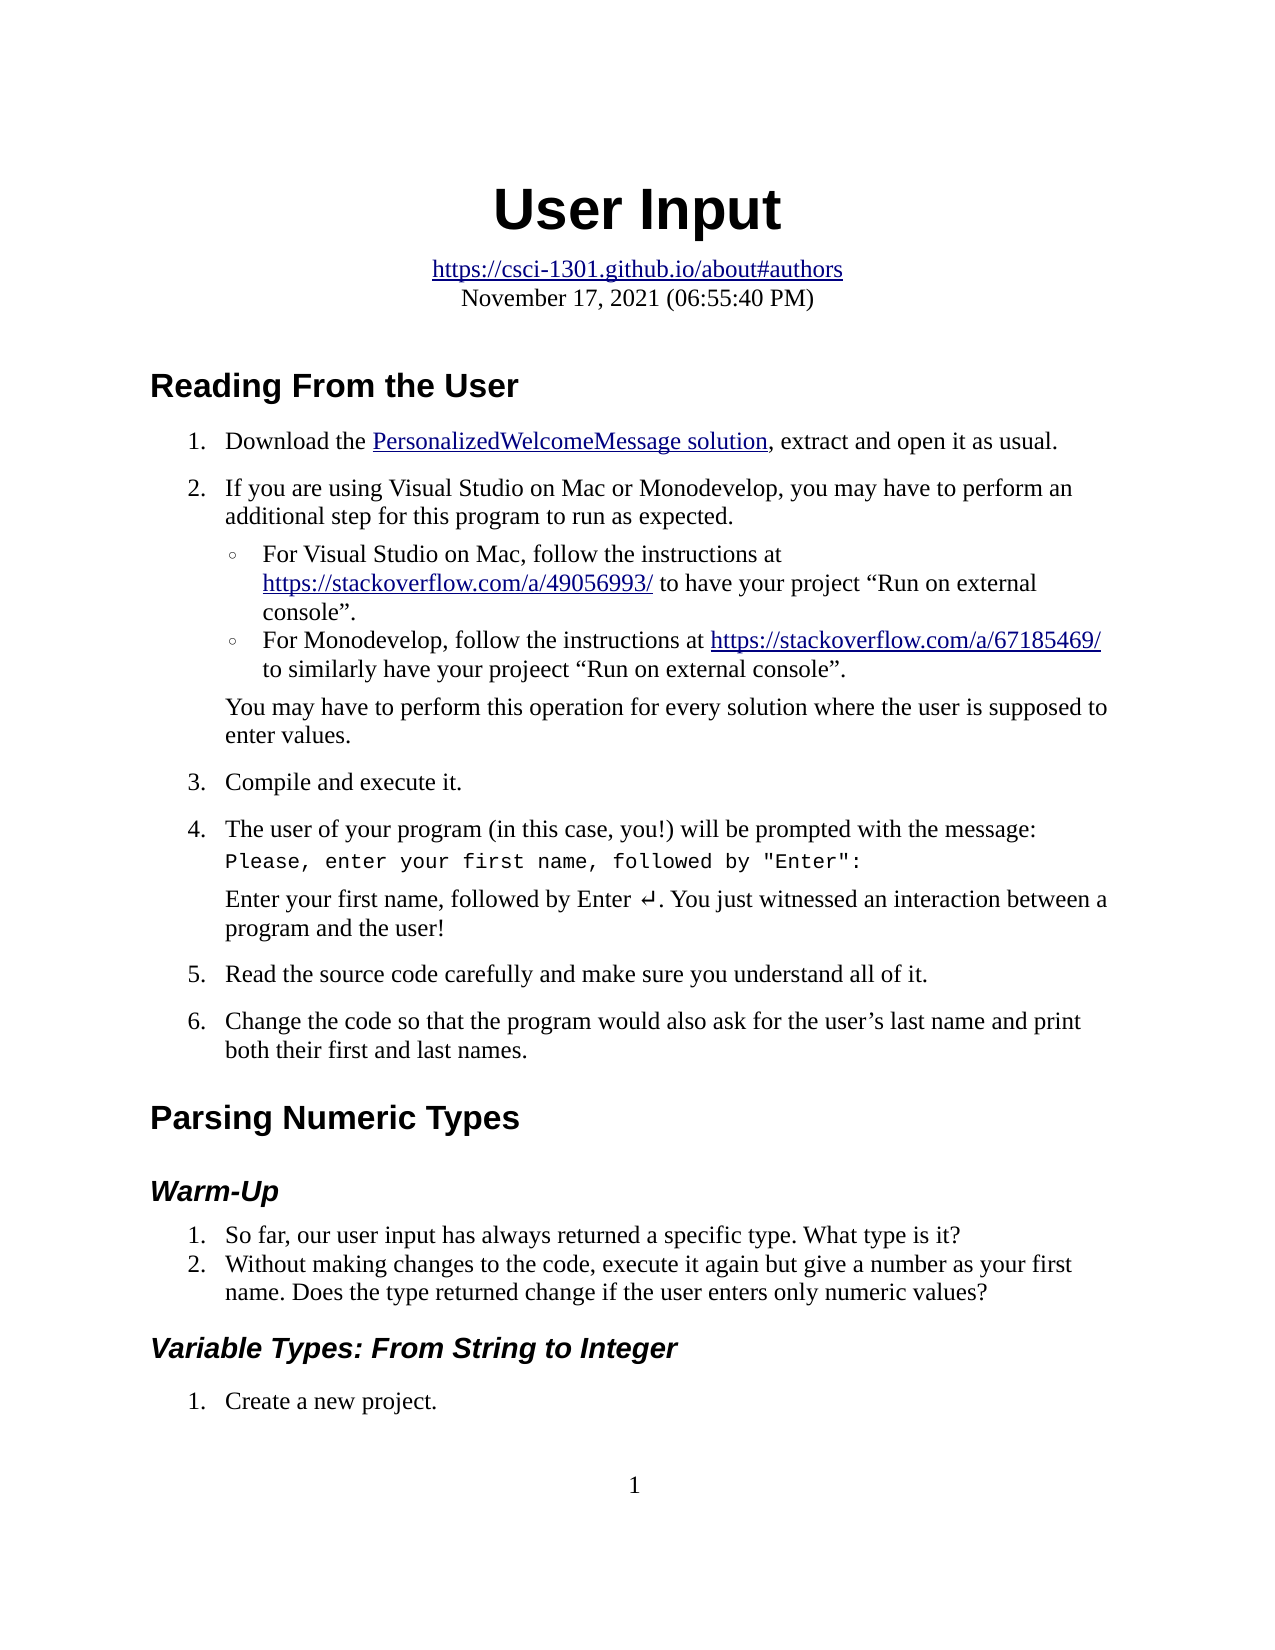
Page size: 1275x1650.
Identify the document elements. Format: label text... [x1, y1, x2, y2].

list Read the source code carefully and make sure you understand all of it. [187, 959, 1125, 988]
subtitle Variable Types: From String to Integer [150, 1331, 1125, 1365]
list Enter your first name, followed by Enter ↵. You just witnessed an interaction between a program and the user! [187, 884, 1125, 942]
subtitle Warm-Up [150, 1174, 1125, 1207]
list Download the PersonalizedWelcomeMessage solution, extract and open it as usual. [187, 426, 1125, 455]
list Change the code so that the program would also ask for the user’s last name and print both their first and last names. [187, 1006, 1125, 1064]
subtitle Parsing Numeric Types [150, 1098, 1125, 1136]
text https://csci-1301.github.io/about#authors [150, 254, 1125, 283]
list The user of your program (in this case, you!) will be prompted with the message: [187, 814, 1125, 843]
text November 17, 2021 (06:55:40 PM) [150, 283, 1125, 312]
list If you are using Visual Studio on Mac or Monodevelop, you may have to perform an additional step for this program to run as expected. [187, 473, 1125, 530]
list Create a new project. [187, 1386, 1125, 1415]
list For Visual Studio on Mac, follow the instructions at https://stackoverflow.com/a/49056993/ to have your project “Run on external console”. [225, 539, 1125, 625]
list For Monodevelop, follow the instructions at https://stackoverflow.com/a/67185469/ to similarly have your projeect “Run on external console”. [225, 625, 1125, 683]
list Compile and execute it. [187, 767, 1125, 796]
title User Input [150, 175, 1125, 242]
subtitle Reading From the User [150, 366, 1125, 404]
list Without making changes to the code, execute it again but give a number as your first name. Does the type returned change if the user enters only numeric values? [187, 1249, 1125, 1306]
list You may have to perform this operation for every solution where the user is supposed to enter values. [187, 692, 1125, 749]
list So far, our user input has always returned a specific type. What type is it? [187, 1220, 1125, 1249]
list Please, enter your first name, followed by "Enter": [187, 852, 1125, 875]
